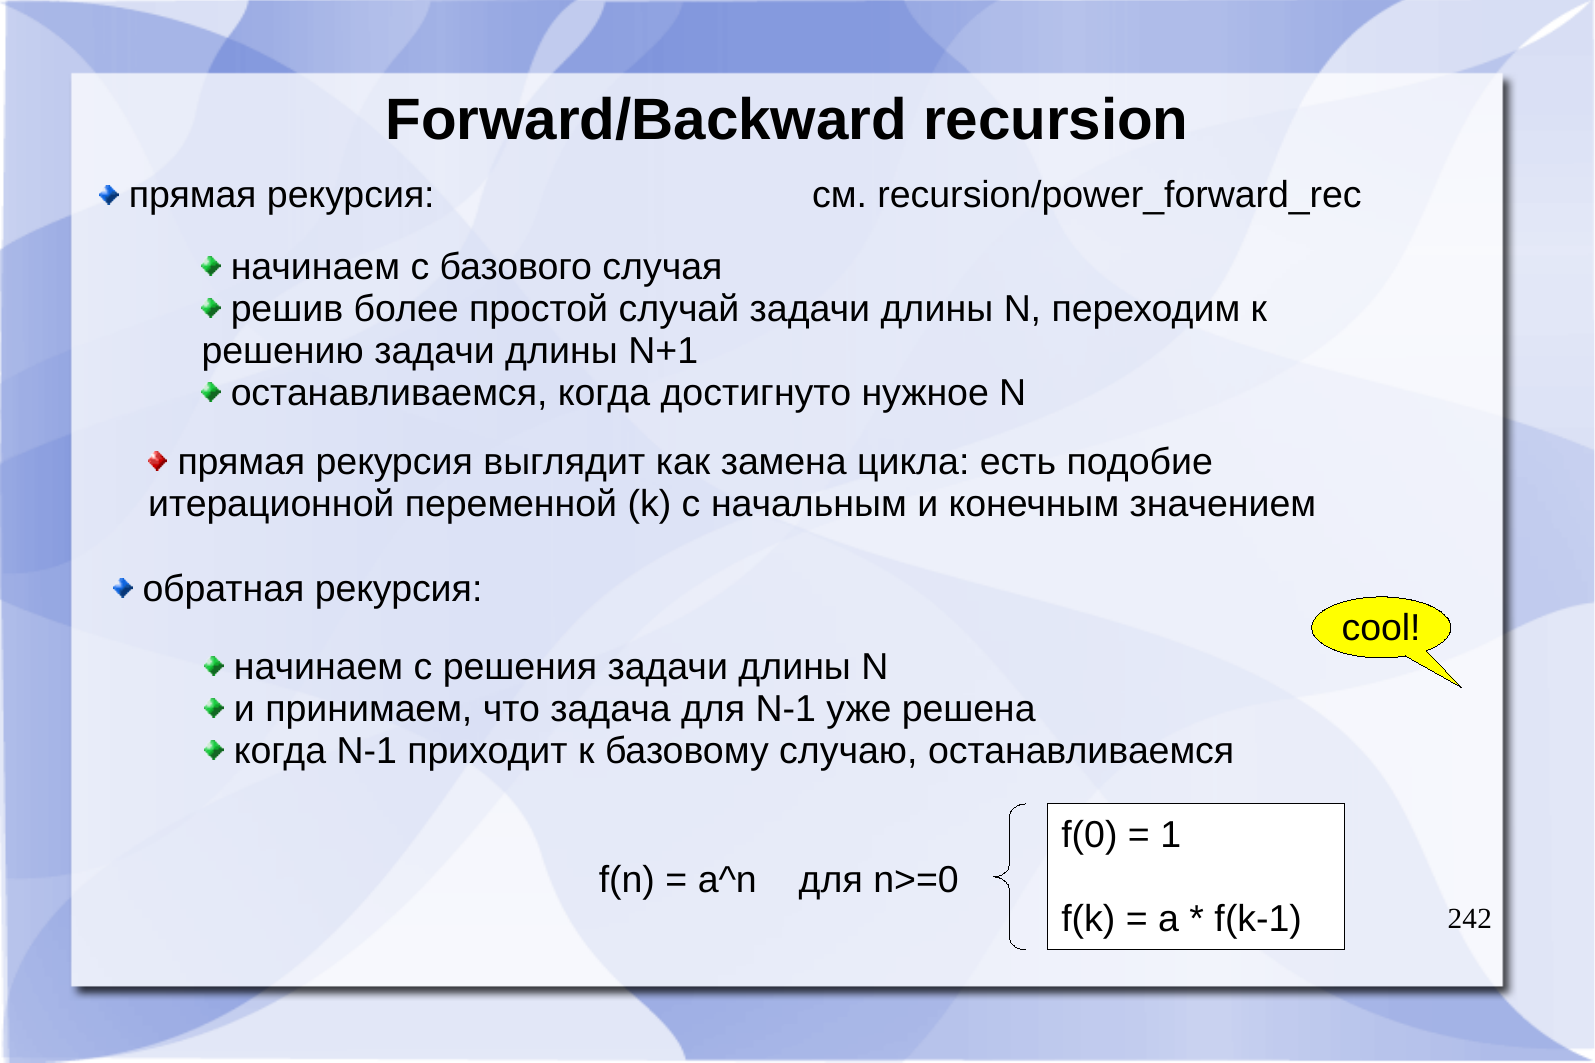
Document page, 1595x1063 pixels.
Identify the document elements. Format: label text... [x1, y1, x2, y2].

text_box начинаем с базового случая решив более простой случай задачи длины N, переходим к решению задачи длины N+1 останавливаемся, когда достигнуто нужное N [188, 239, 1411, 420]
text_box см. recursion/power_forward_rec [798, 167, 1423, 222]
text_box f(0) = 1 f(k) = a * f(k-1) [1047, 803, 1345, 950]
text_box f(n) = a^n для n>=0 [584, 850, 992, 908]
text_box прямая рекурсия выглядит как замена цикла: есть подобие итерационной переменной (k) с начальным и конечным значением [134, 434, 1461, 531]
text_box начинаем с решения задачи длины N и принимаем, что задача для N-1 уже решена когда N-1 приходит к базовому случаю, останавливаемся [191, 639, 1247, 778]
title Forward/Backward recursion [75, 75, 1501, 164]
text_box обратная рекурсия: [99, 561, 496, 616]
text_box прямая рекурсия: [86, 167, 448, 222]
text_box cool! [1311, 596, 1462, 688]
picture [0, 0, 1595, 1063]
